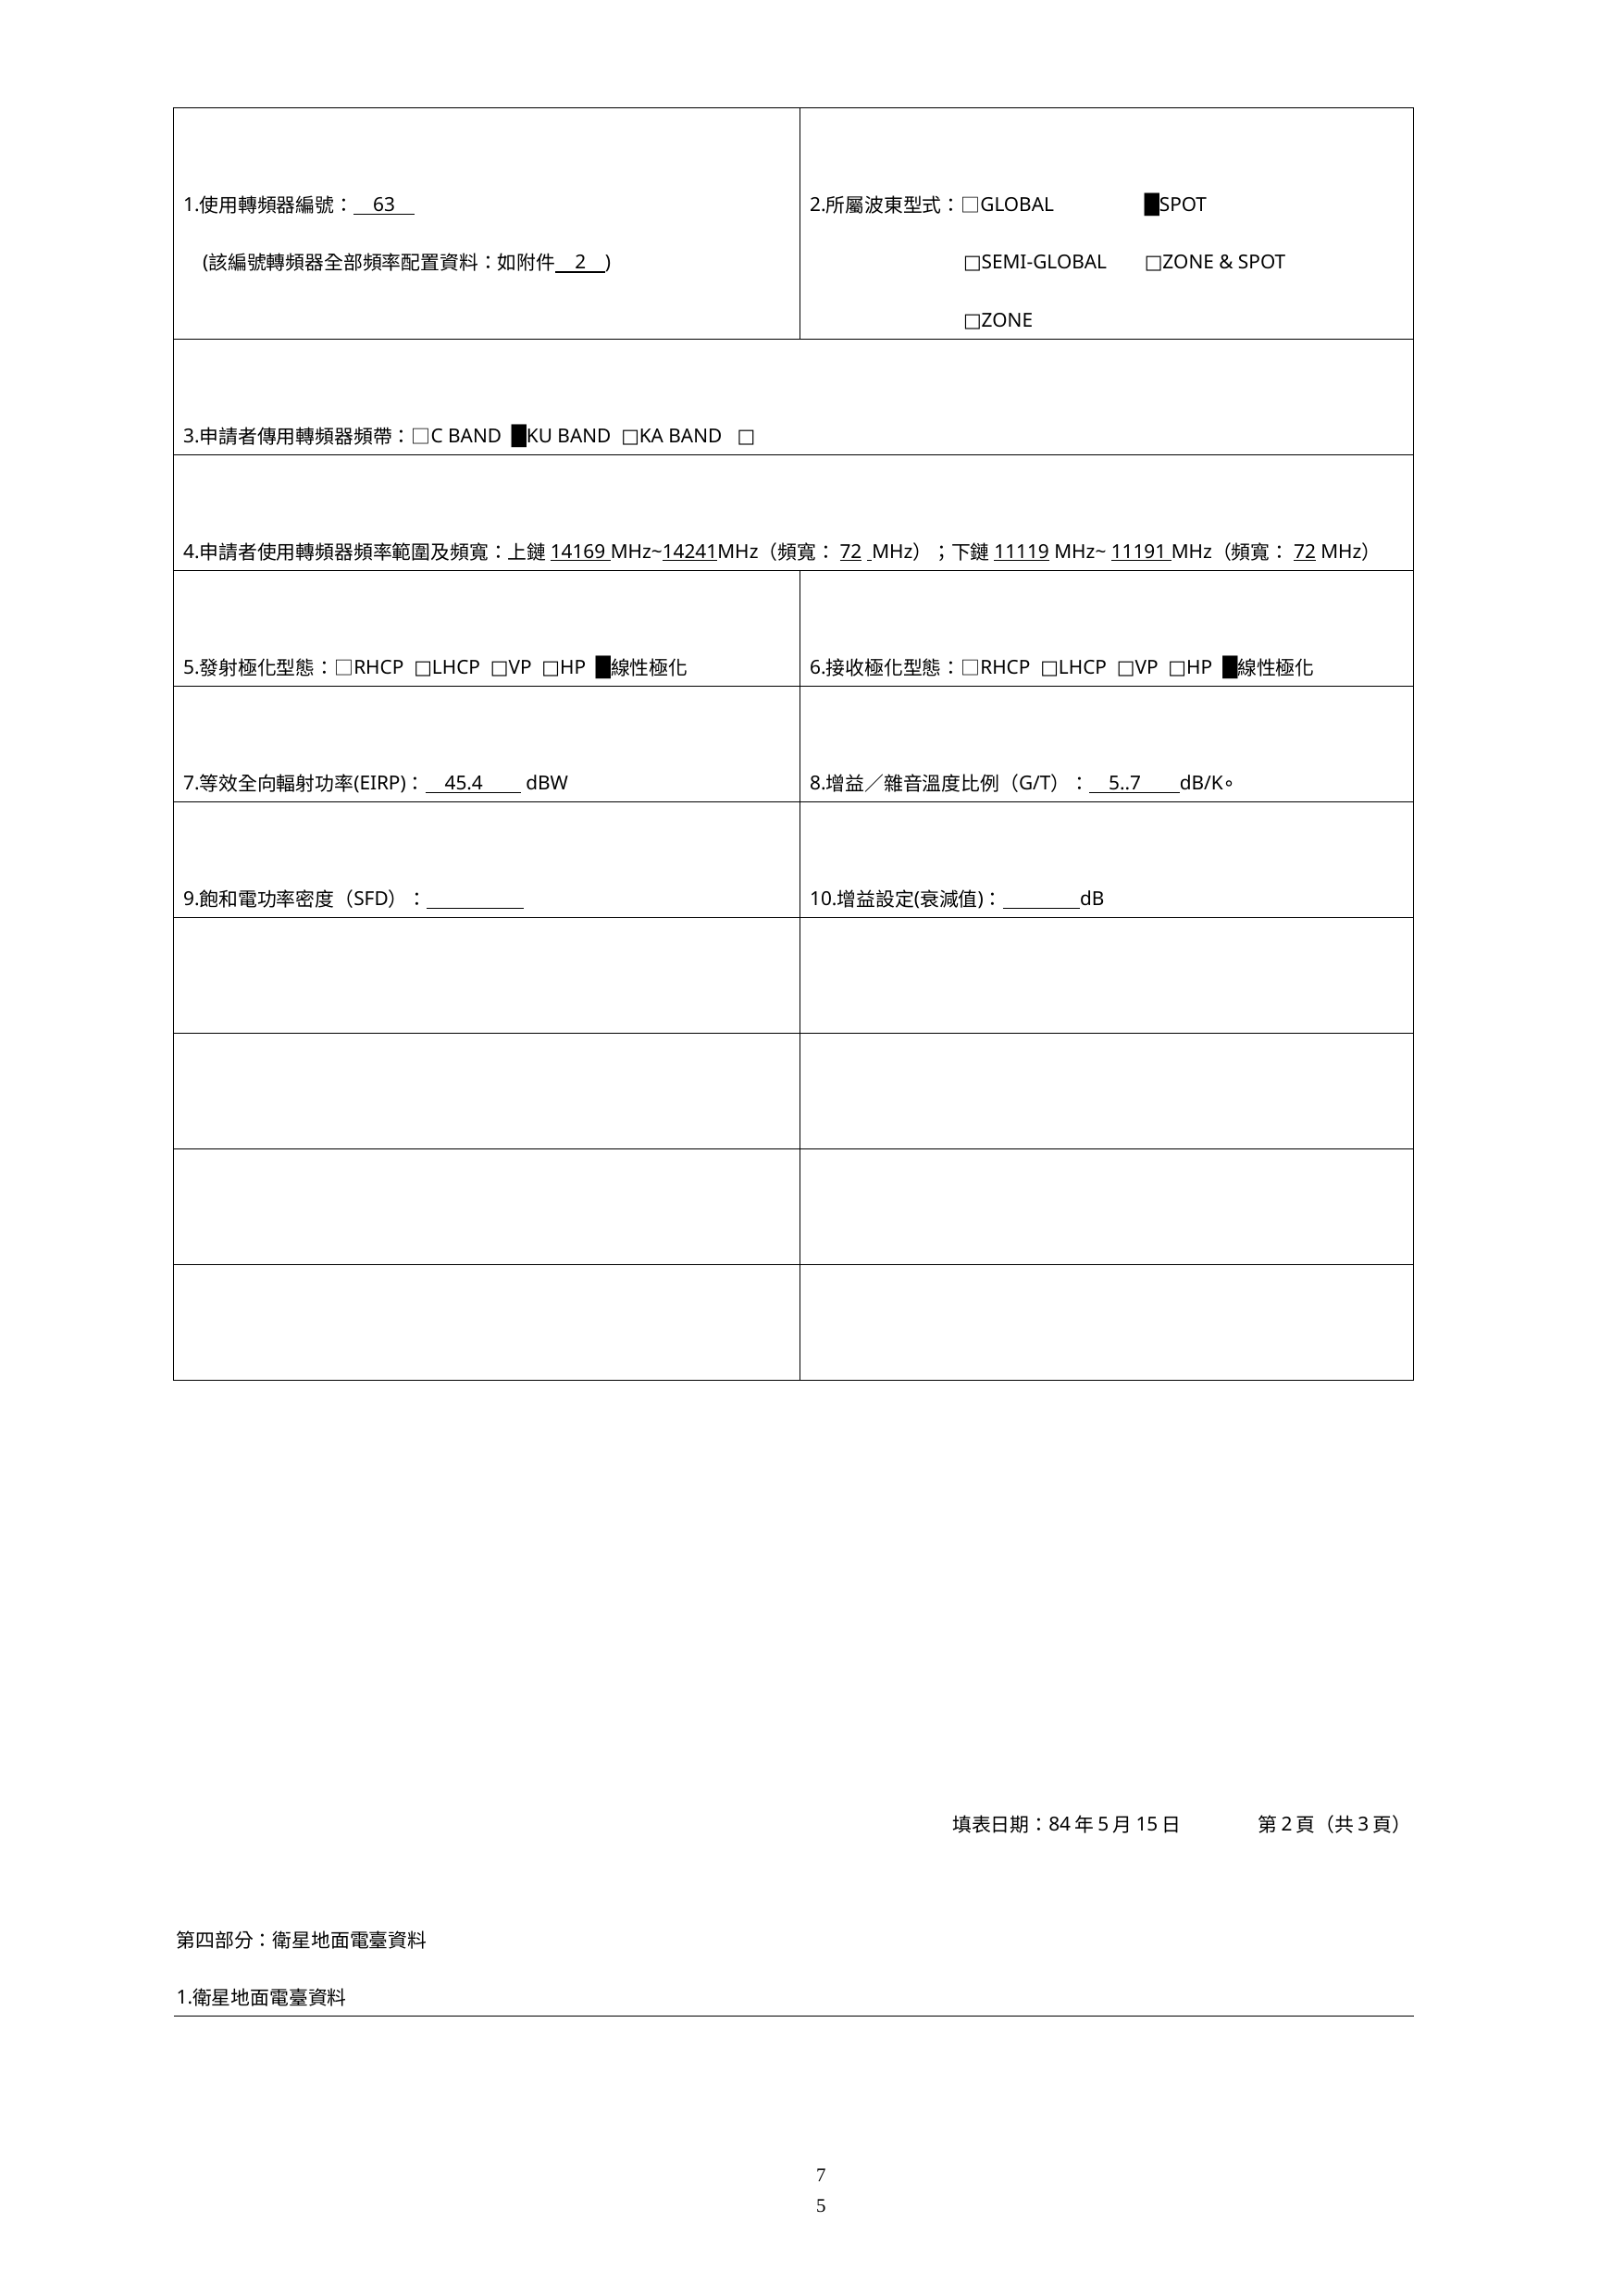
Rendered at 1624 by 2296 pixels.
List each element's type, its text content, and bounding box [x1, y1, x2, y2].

table_cell 5.發射極化型態：□RHCP □LHCP □VP □HP █線性極化 [174, 571, 800, 686]
table_cell [174, 1265, 800, 1380]
table_cell [174, 918, 800, 1033]
table_cell 3.申請者傳用轉頻器頻帶：□C BAND █KU BAND □KA BAND □ [174, 340, 1413, 454]
table_cell [1414, 1380, 1460, 2016]
table_cell [1414, 801, 1460, 917]
table_cell 4.申請者使用轉頻器頻率範圍及頻寬：上鏈14169 MHz~14241MHz（頻寬： 72 MHz）；下鏈 11119 MHz~ 11191 MHz（頻寬： 72 MHz） [174, 455, 1413, 570]
table_cell [1414, 917, 1460, 1033]
table_cell [174, 1149, 800, 1264]
table_cell [1414, 1033, 1460, 1148]
table_cell [800, 918, 1413, 1033]
table_cell 填表日期：84年5月15日 第2頁（共3頁） 第四部分：衛星地面電臺資料 1.衛星地面電臺資料 [174, 1381, 1414, 2016]
table_cell [800, 1265, 1413, 1380]
table_cell [1414, 570, 1460, 686]
table_cell 10.增益設定(衰減值)： dB [800, 802, 1413, 917]
table_cell [1414, 1264, 1460, 1380]
table_cell [800, 1034, 1413, 1148]
table_cell [1414, 107, 1460, 339]
table_cell 1.使用轉頻器編號： 63 (該編號轉頻器全部頻率配置資料：如附件 2 ) [174, 108, 800, 339]
table_cell [1414, 1148, 1460, 1264]
table_cell 9.飽和電功率密度（SFD）： [174, 802, 800, 917]
table_cell 8.增益／雜音溫度比例（G/T）： 5..7 dB/K∘ [800, 687, 1413, 801]
table_cell 6.接收極化型態：□RHCP □LHCP □VP □HP █線性極化 [800, 571, 1413, 686]
table_cell [1414, 454, 1460, 570]
table_cell [1414, 686, 1460, 801]
table_cell [1414, 339, 1460, 454]
table_cell [800, 1149, 1413, 1264]
table_cell 7.等效全向輻射功率(EIRP)： 45.4 dBW [174, 687, 800, 801]
table_cell █SPOT □ZONE & SPOT [1142, 108, 1413, 339]
table_cell [174, 1034, 800, 1148]
table_cell 2.所屬波東型式：□GLOBAL □SEMI-GLOBAL □ZONE [800, 108, 1142, 339]
